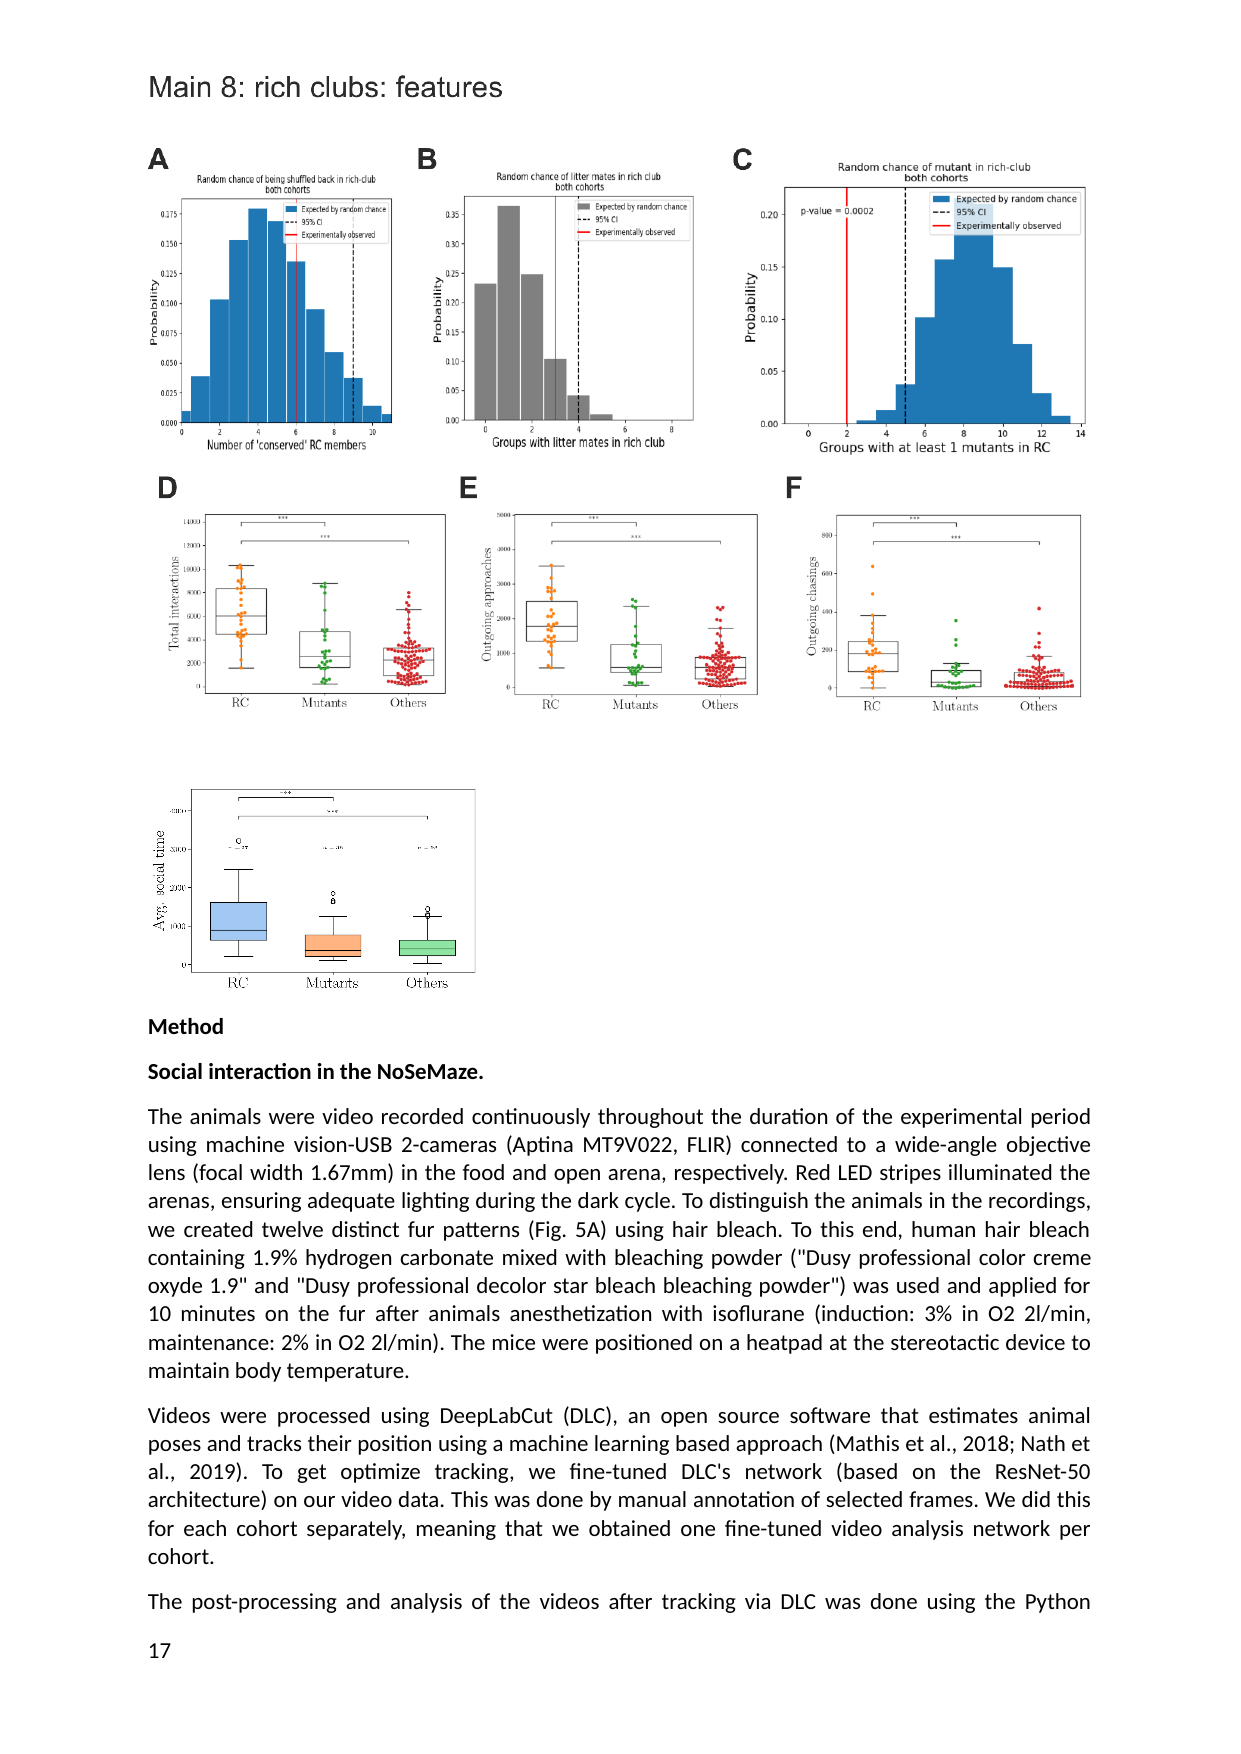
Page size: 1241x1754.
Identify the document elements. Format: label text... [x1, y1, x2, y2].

list Videos were processed using DeepLabCut (DLC), an open source software that estimates animal poses and tracks their position using a machine learning based approach (Mathis et al., 2018; Nath et al., 2019). To get optimize tracking, we fine-tuned DLC's network (based on the ResNet-50 architecture) on our video data. This was done by manual annotation of selected frames. We did this for each cohort separately, meaning that we obtained one fine-tuned video analysis network per cohort. [148, 1401, 1093, 1570]
list Social interaction in the NoSeMaze. [148, 1057, 1093, 1085]
list The animals were video recorded continuously throughout the duration of the experimental period using machine vision-USB 2-cameras (Aptina MT9V022, FLIR) connected to a wide-angle objective lens (focal width 1.67mm) in the food and open arena, respectively. Red LED stripes illuminated the arenas, ensuring adequate lighting during the dark cycle. To distinguish the animals in the recordings, we created twelve distinct fur patterns (Fig. 5A) using hair bleach. To this end, human hair bleach containing 1.9% hydrogen carbonate mixed with bleaching powder ("Dusy professional color creme oxyde 1.9" and "Dusy professional decolor star bleach bleaching powder") was used and applied for 10 minutes on the fur after animals anesthetization with isoflurane (induction: 3% in O2 2l/min, maintenance: 2% in O2 2l/min). The mice were positioned on a heatpad at the stereotactic device to maintain body temperature. [148, 1102, 1093, 1384]
text Method [148, 1012, 1093, 1040]
list The post-processing and analysis of the videos after tracking via DLC was done using the Python [148, 1587, 1093, 1615]
